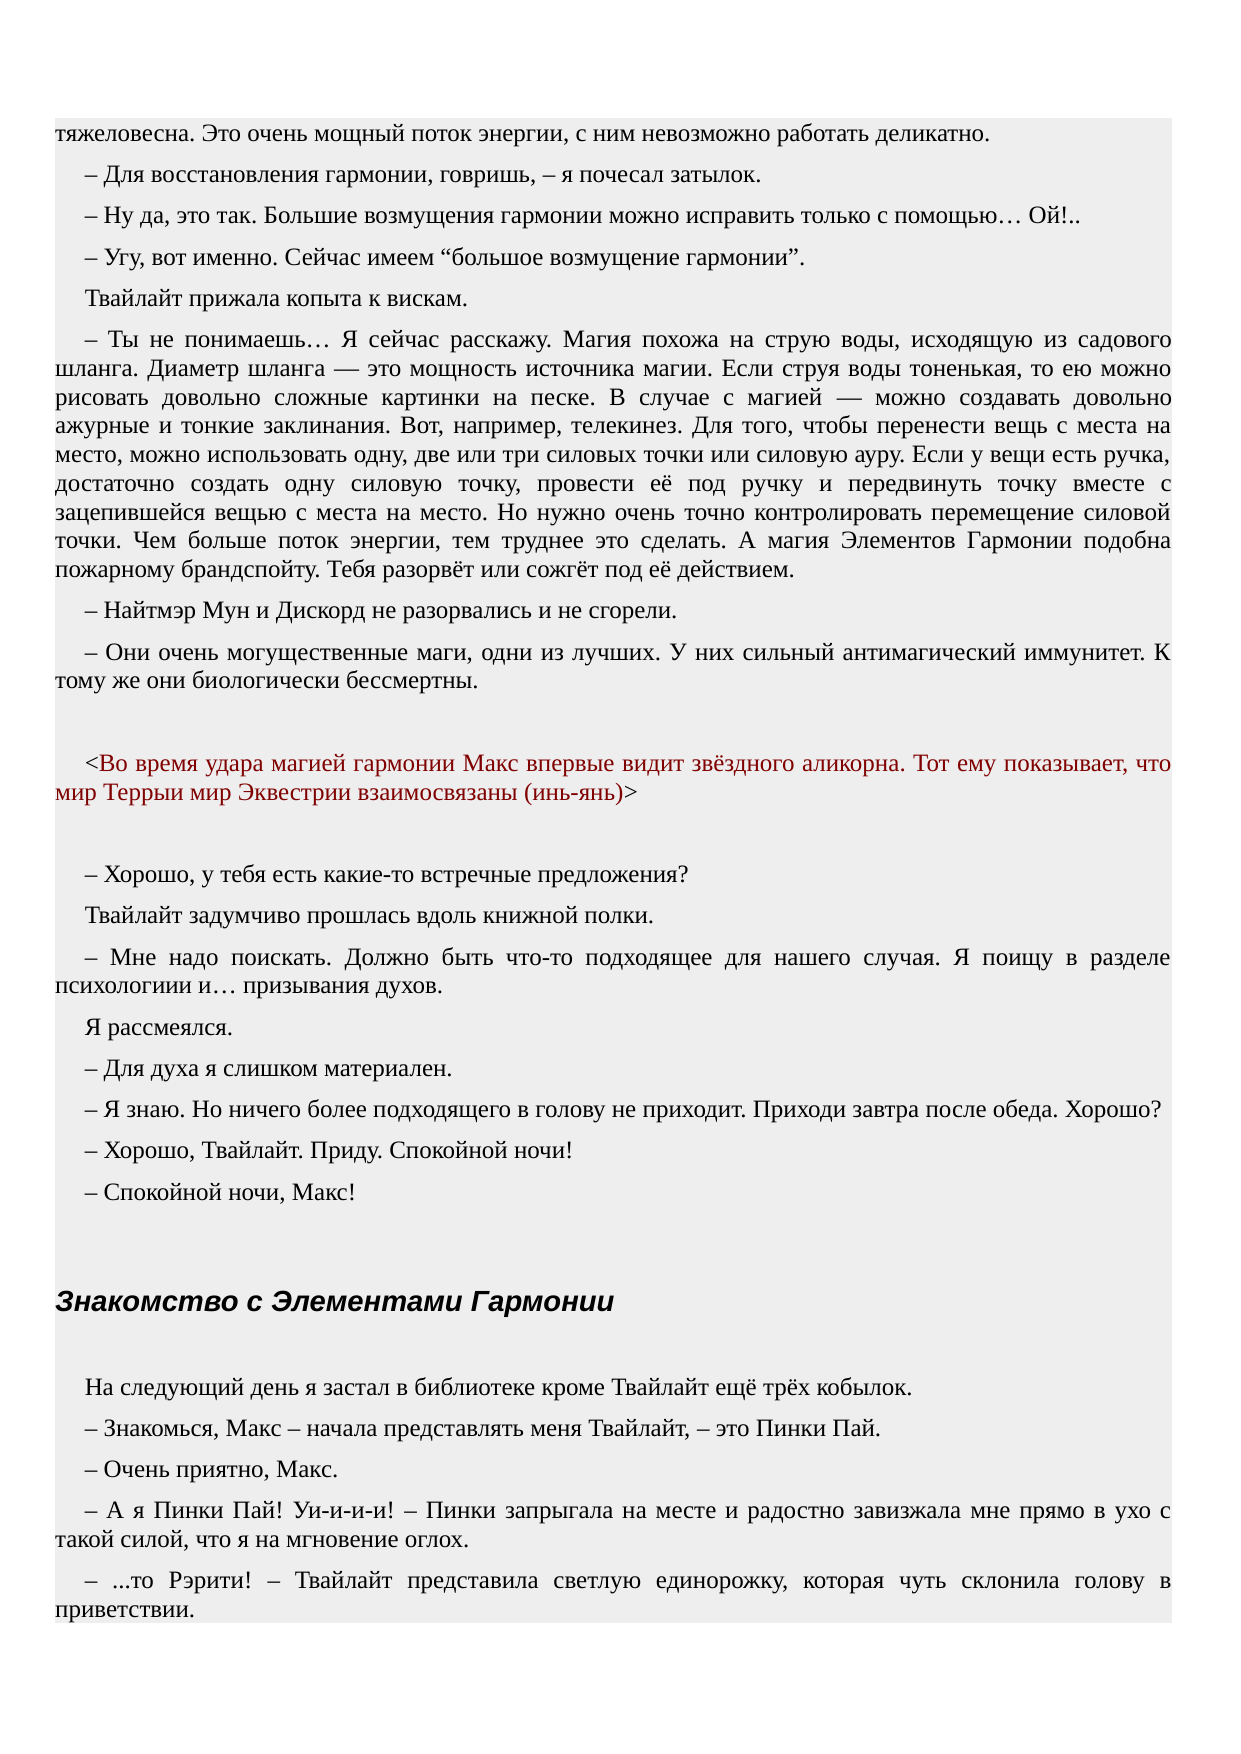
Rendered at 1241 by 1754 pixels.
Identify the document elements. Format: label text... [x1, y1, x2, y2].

text – А я Пинки Пай! Уи-и-и-и! – Пинки запрыгала на месте и радостно завизжала мне прямо в ухо с такой силой, что я на мгновение оглох. [55, 1495, 1172, 1553]
text <Во время удара магией гармонии Макс впервые видит звёздного аликорна. Тот ему показывает, что мир Террыи мир Эквестрии взаимосвязаны (инь-янь)> [55, 748, 1172, 806]
text Твайлайт прижала копыта к вискам. [55, 283, 1172, 312]
text – Они очень могущественные маги, одни из лучших. У них сильный антимагический иммунитет. К тому же они биологически бессмертны. [55, 637, 1172, 694]
subtitle Знакомство с Элементами Гармонии [55, 1284, 1172, 1318]
text – Хорошо, Твайлайт. Приду. Спокойной ночи! [55, 1136, 1172, 1164]
text – Знакомься, Макс – начала представлять меня Твайлайт, – это Пинки Пай. [55, 1413, 1172, 1442]
text – Для восстановления гармонии, говришь, – я почесал затылок. [55, 159, 1172, 188]
text – Мне надо поискать. Должно быть что-то подходящее для нашего случая. Я поищу в разделе психологиии и… призывания духов. [55, 942, 1172, 999]
text – Найтмэр Мун и Дискорд не разорвались и не сгорели. [55, 596, 1172, 624]
text – Угу, вот именно. Сейчас имеем “большое возмущение гармонии”. [55, 242, 1172, 271]
text тяжеловесна. Это очень мощный поток энергии, с ним невозможно работать деликатно. [55, 118, 1172, 147]
text – Хорошо, у тебя есть какие-то встречные предложения? [55, 859, 1172, 888]
text Я рассмеялся. [55, 1012, 1172, 1041]
text – Ну да, это так. Большие возмущения гармонии можно исправить только с помощью… Ой!.. [55, 201, 1172, 229]
text – Ты не понимаешь… Я сейчас расскажу. Магия похожа на струю воды, исходящую из садового шланга. Диаметр шланга — это мощность источника магии. Если струя воды тоненькая, то ею можно рисовать довольно сложные картинки на песке. В случае с магией — можно создавать довольно ажурные и тонкие заклинания. Вот, например, телекинез. Для того, чтобы перенести вещь с места на место, можно использовать одну, две или три силовых точки или силовую ауру. Если у вещи есть ручка, достаточно создать одну силовую точку, провести её под ручку и передвинуть точку вместе с зацепившейся вещью с места на место. Но нужно очень точно контролировать перемещение силовой точки. Чем больше поток энергии, тем труднее это сделать. А магия Элементов Гармонии подобна пожарному брандспойту. Тебя разорвёт или сожгёт под её действием. [55, 324, 1172, 583]
text – ...то Рэрити! – Твайлайт представила светлую единорожку, которая чуть склонила голову в приветствии. [55, 1565, 1172, 1623]
text – Для духа я слишком материален. [55, 1053, 1172, 1082]
text – Спокойной ночи, Макс! [55, 1177, 1172, 1206]
text Твайлайт задумчиво прошлась вдоль книжной полки. [55, 901, 1172, 929]
text – Очень приятно, Макс. [55, 1454, 1172, 1483]
text – Я знаю. Но ничего более подходящего в голову не приходит. Приходи завтра после обеда. Хорошо? [55, 1094, 1172, 1123]
text На следующий день я застал в библиотеке кроме Твайлайт ещё трёх кобылок. [55, 1372, 1172, 1400]
